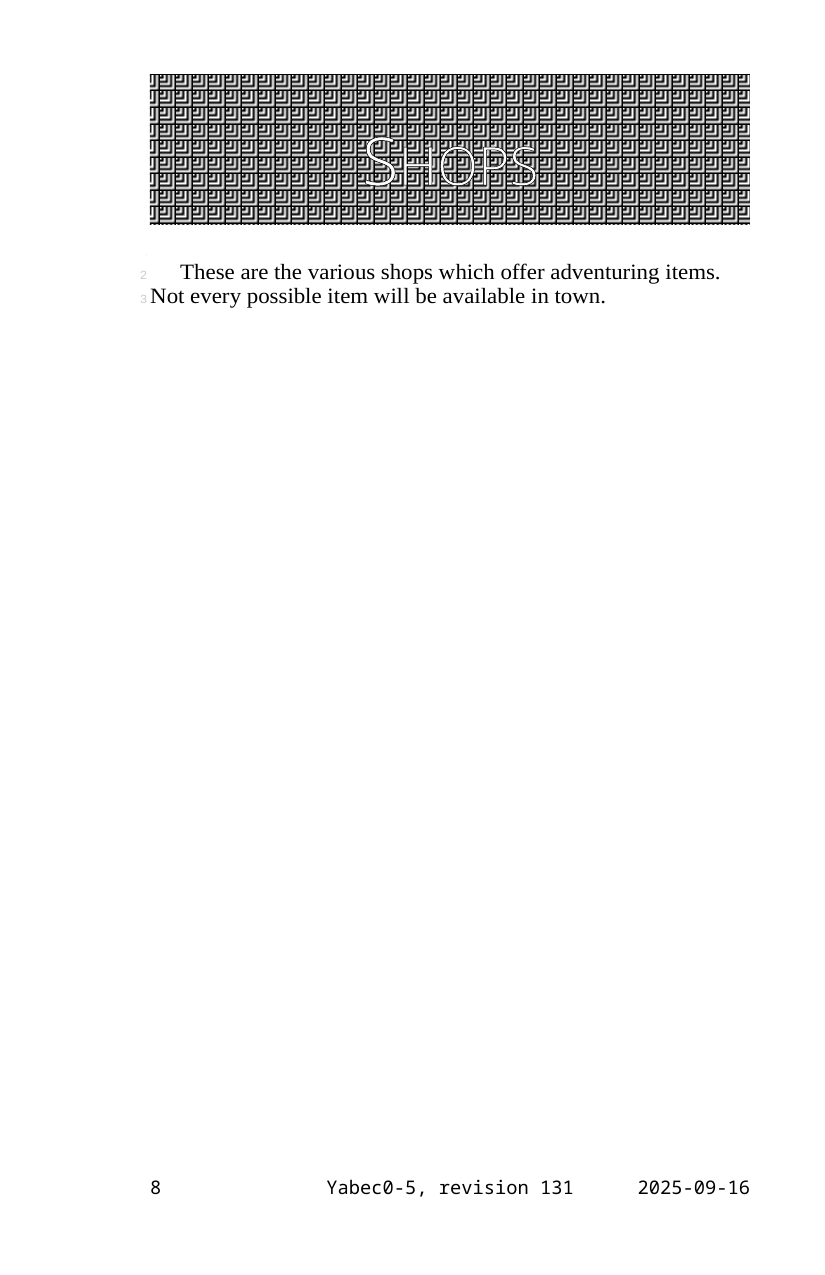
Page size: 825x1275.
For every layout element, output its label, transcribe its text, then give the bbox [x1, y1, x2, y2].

picture [149, 74, 750, 225]
text These are the various shops which offer adventuring items. Not every possible item will be available in town. [150, 260, 750, 308]
